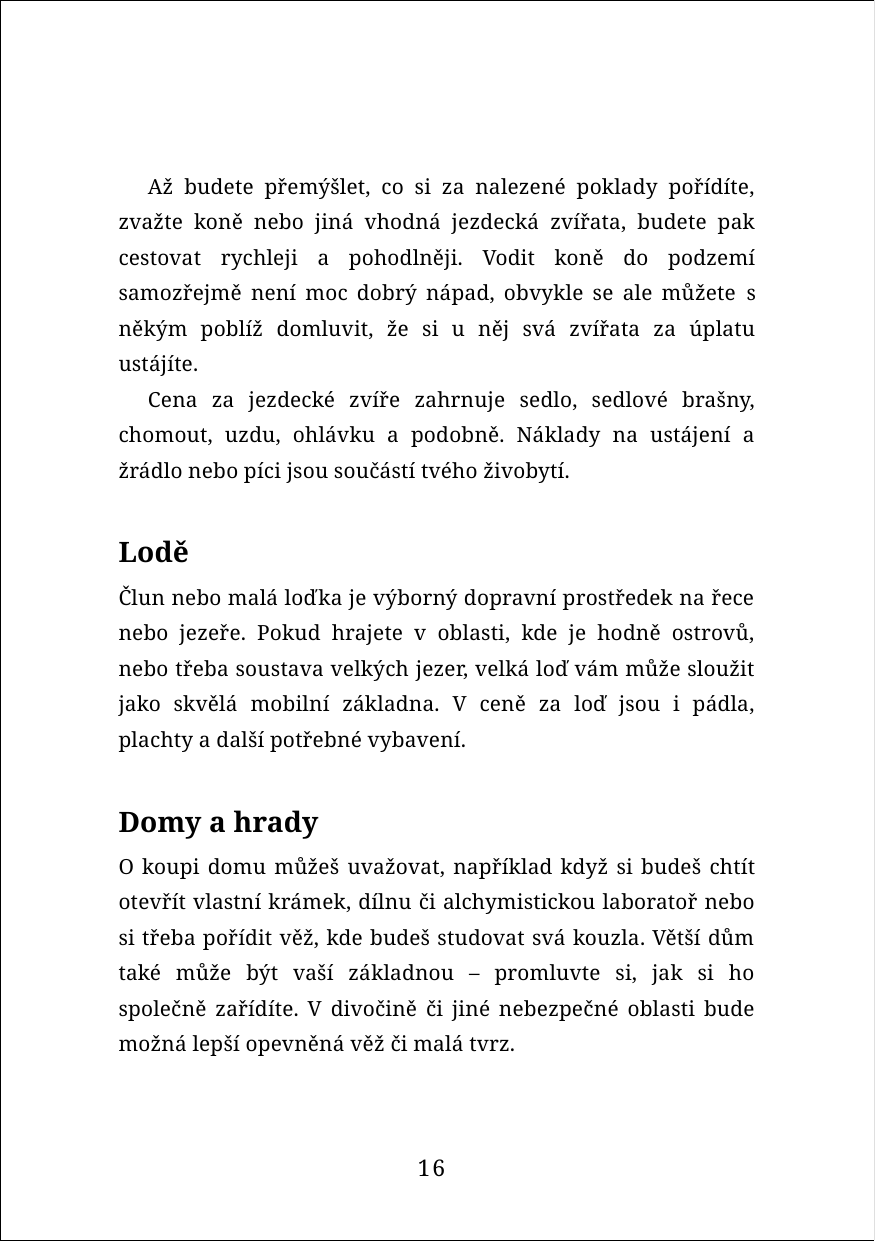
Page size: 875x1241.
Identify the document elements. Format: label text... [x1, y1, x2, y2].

text Až budete přemýšlet, co si za nalezené poklady pořídíte, zvažte koně nebo jiná vhodná jezdecká zvířata, budete pak cestovat rychleji a pohodlněji. Vodit koně do podzemí samozřejmě není moc dobrý nápad, obvykle se ale můžete s někým poblíž domluvit, že si u něj svá zvířata za úplatu ustájíte. Cena za jezdecké zvíře zahrnuje sedlo, sedlové brašny, chomout, uzdu, ohlávku a podobně. Náklady na ustájení a žrádlo nebo píci jsou součástí tvého živobytí. [118, 172, 756, 484]
subtitle Lodě [118, 533, 756, 571]
subtitle Domy a hrady [118, 802, 756, 840]
text Člun nebo malá loďka je výborný dopravní prostředek na řece nebo jezeře. Pokud hrajete v oblasti, kde je hodně ostrovů, nebo třeba soustava velkých jezer, velká loď vám může sloužit jako skvělá mobilní základna. V ceně za loď jsou i pádla, plachty a další potřebné vybavení. [118, 583, 756, 753]
text O koupi domu můžeš uvažovat, například když si budeš chtít otevřít vlastní krámek, dílnu či alchymistickou laboratoř nebo si třeba pořídit věž, kde budeš studovat svá kouzla. Větší dům také může být vaší základnou – promluvte si, jak si ho společně zařídíte. V divočině či jiné nebezpečné oblasti bude možná lepší opevněná věž či malá tvrz. [118, 852, 756, 1058]
